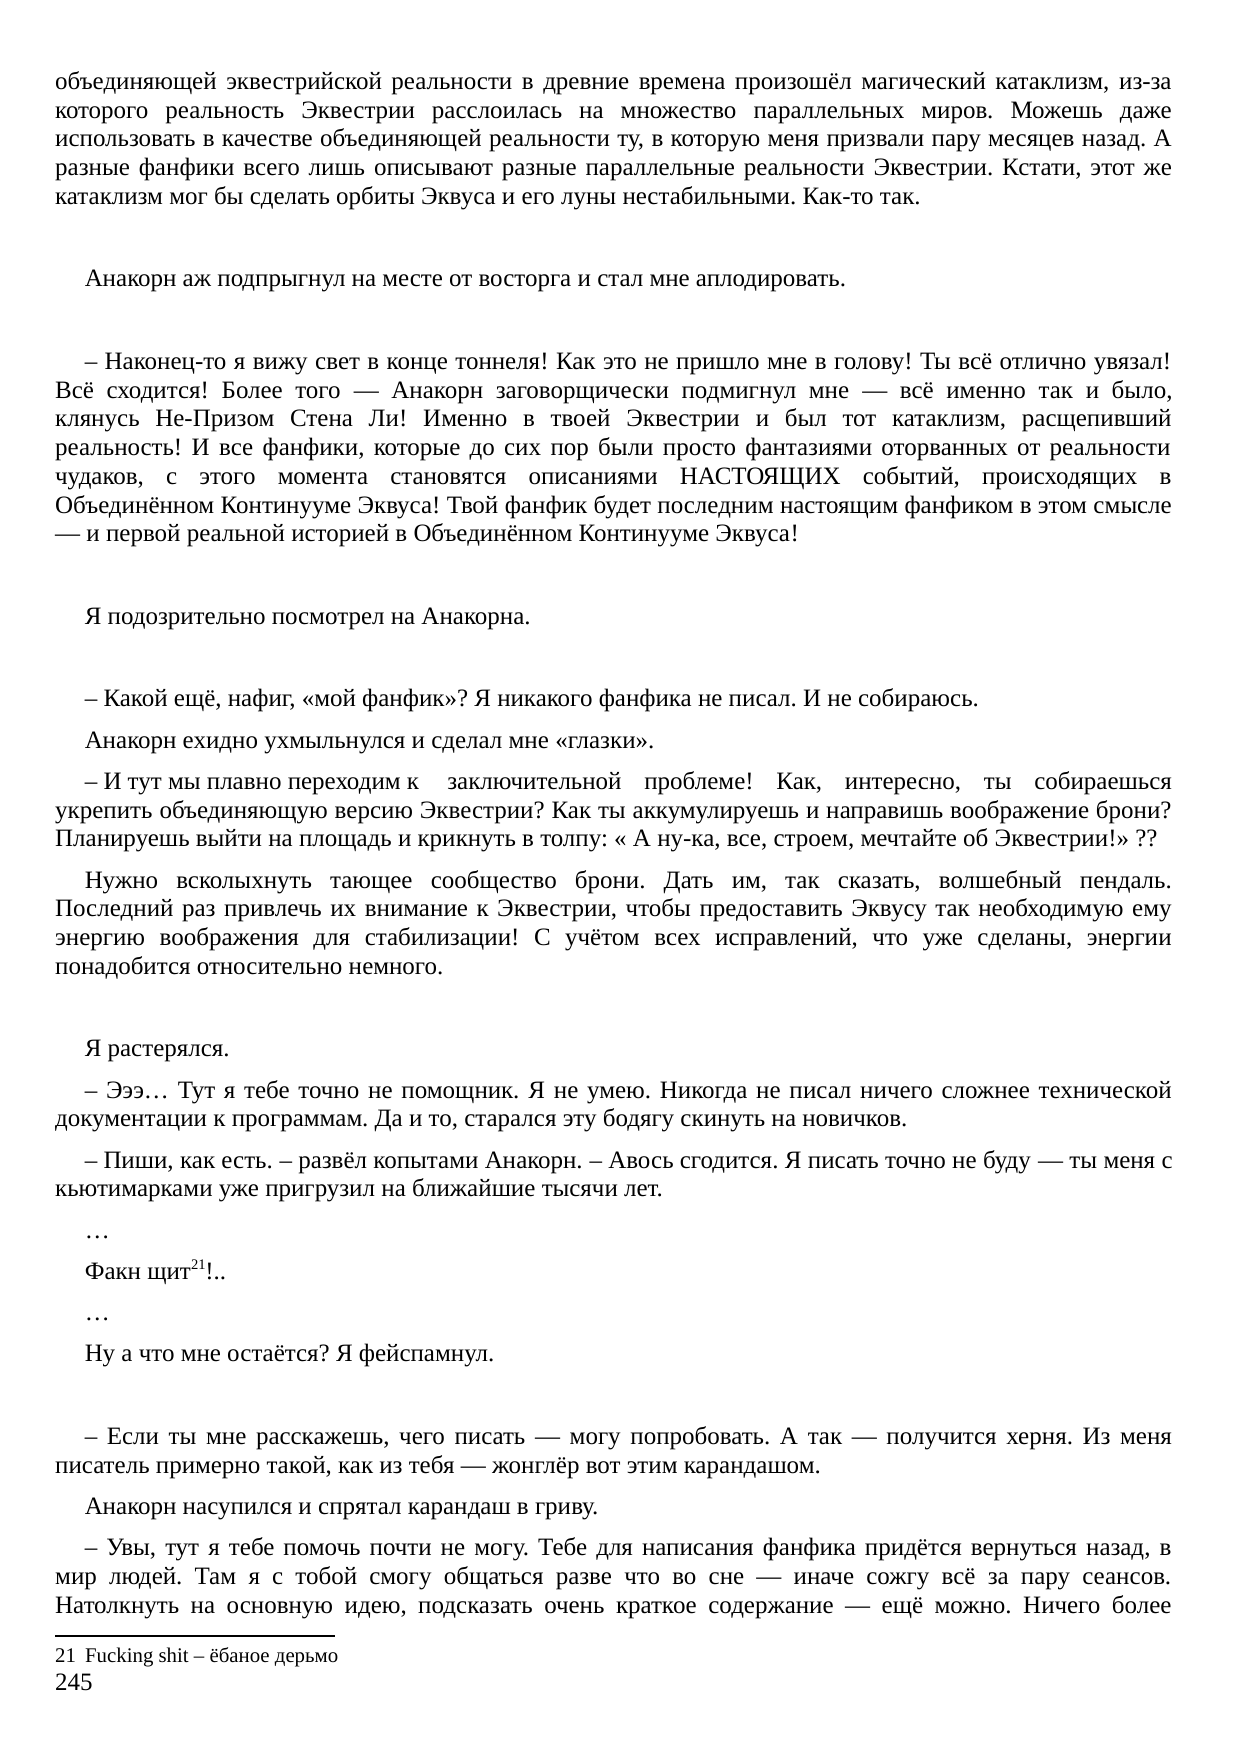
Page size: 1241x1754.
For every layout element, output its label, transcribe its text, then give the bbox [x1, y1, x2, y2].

text – Если ты мне расскажешь, чего писать — могу попробовать. А так — получится херня. Из меня писатель примерно такой, как из тебя — жонглёр вот этим карандашом. [55, 1421, 1173, 1478]
text Факн щит!.. [55, 1256, 1173, 1285]
text Fucking shit – ёбаное дерьмо [55, 1642, 1173, 1667]
text Анакорн аж подпрыгнул на месте от восторга и стал мне аплодировать. [55, 263, 1173, 292]
text Я растерялся. [55, 1033, 1173, 1062]
text Ну а что мне остаётся? Я фейспамнул. [55, 1338, 1173, 1367]
text – Эээ… Тут я тебе точно не помощник. Я не умею. Никогда не писал ничего сложнее технической документации к программам. Да и то, старался эту бодягу скинуть на новичков. [55, 1075, 1173, 1132]
text … [55, 1215, 1173, 1243]
text – Наконец-то я вижу свет в конце тоннеля! Как это не пришло мне в голову! Ты всё отлично увязал! Всё сходится! Более того — Анакорн заговорщически подмигнул мне — всё именно так и было, клянусь Не-Призом Стена Ли! Именно в твоей Эквестрии и был тот катаклизм, расщепивший реальность! И все фанфики, которые до сих пор были просто фантазиями оторванных от реальности чудаков, с этого момента становятся описаниями НАСТОЯЩИХ событий, происходящих в Объединённом Континууме Эквуса! Твой фанфик будет последним настоящим фанфиком в этом смысле — и первой реальной историей в Объединённом Континууме Эквуса! [55, 346, 1173, 547]
text Я подозрительно посмотрел на Анакорна. [55, 601, 1173, 630]
text Анакорн ехидно ухмыльнулся и сделал мне «глазки». [55, 725, 1173, 753]
text – Увы, тут я тебе помочь почти не могу. Тебе для написания фанфика придётся вернуться назад, в мир людей. Там я с тобой смогу общаться разве что во сне — иначе сожгу всё за пару сеансов. Натолкнуть на основную идею, подсказать очень краткое содержание — ещё можно. Ничего более [55, 1532, 1173, 1618]
text Анакорн насупился и спрятал карандаш в гриву. [55, 1491, 1173, 1520]
text – Какой ещё, нафиг, «мой фанфик»? Я никакого фанфика не писал. И не собираюсь. [55, 683, 1173, 712]
text Нужно всколыхнуть тающее сообщество брони. Дать им, так сказать, волшебный пендаль. Последний раз привлечь их внимание к Эквестрии, чтобы предоставить Эквусу так необходимую ему энергию воображения для стабилизации! С учётом всех исправлений, что уже сделаны, энергии понадобится относительно немного. [55, 865, 1173, 980]
text – Пиши, как есть. – развёл копытами Анакорн. – Авось сгодится. Я писать точно не буду — ты меня с кьютимарками уже пригрузил на ближайшие тысячи лет. [55, 1145, 1173, 1202]
text – И тут мы плавно переходим к заключительной проблеме! Как, интересно, ты собираешься укрепить объединяющую версию Эквестрии? Как ты аккумулируешь и направишь воображение брони? Планируешь выйти на площадь и крикнуть в толпу: « А ну-ка, все, строем, мечтайте об Эквестрии!» ?? [55, 766, 1173, 852]
text … [55, 1297, 1173, 1326]
text объединяющей эквестрийской реальности в древние времена произошёл магический катаклизм, из-за которого реальность Эквестрии расслоилась на множество параллельных миров. Можешь даже использовать в качестве объединяющей реальности ту, в которую меня призвали пару месяцев назад. А разные фанфики всего лишь описывают разные параллельные реальности Эквестрии. Кстати, этот же катаклизм мог бы сделать орбиты Эквуса и его луны нестабильными. Как-то так. [55, 66, 1173, 210]
